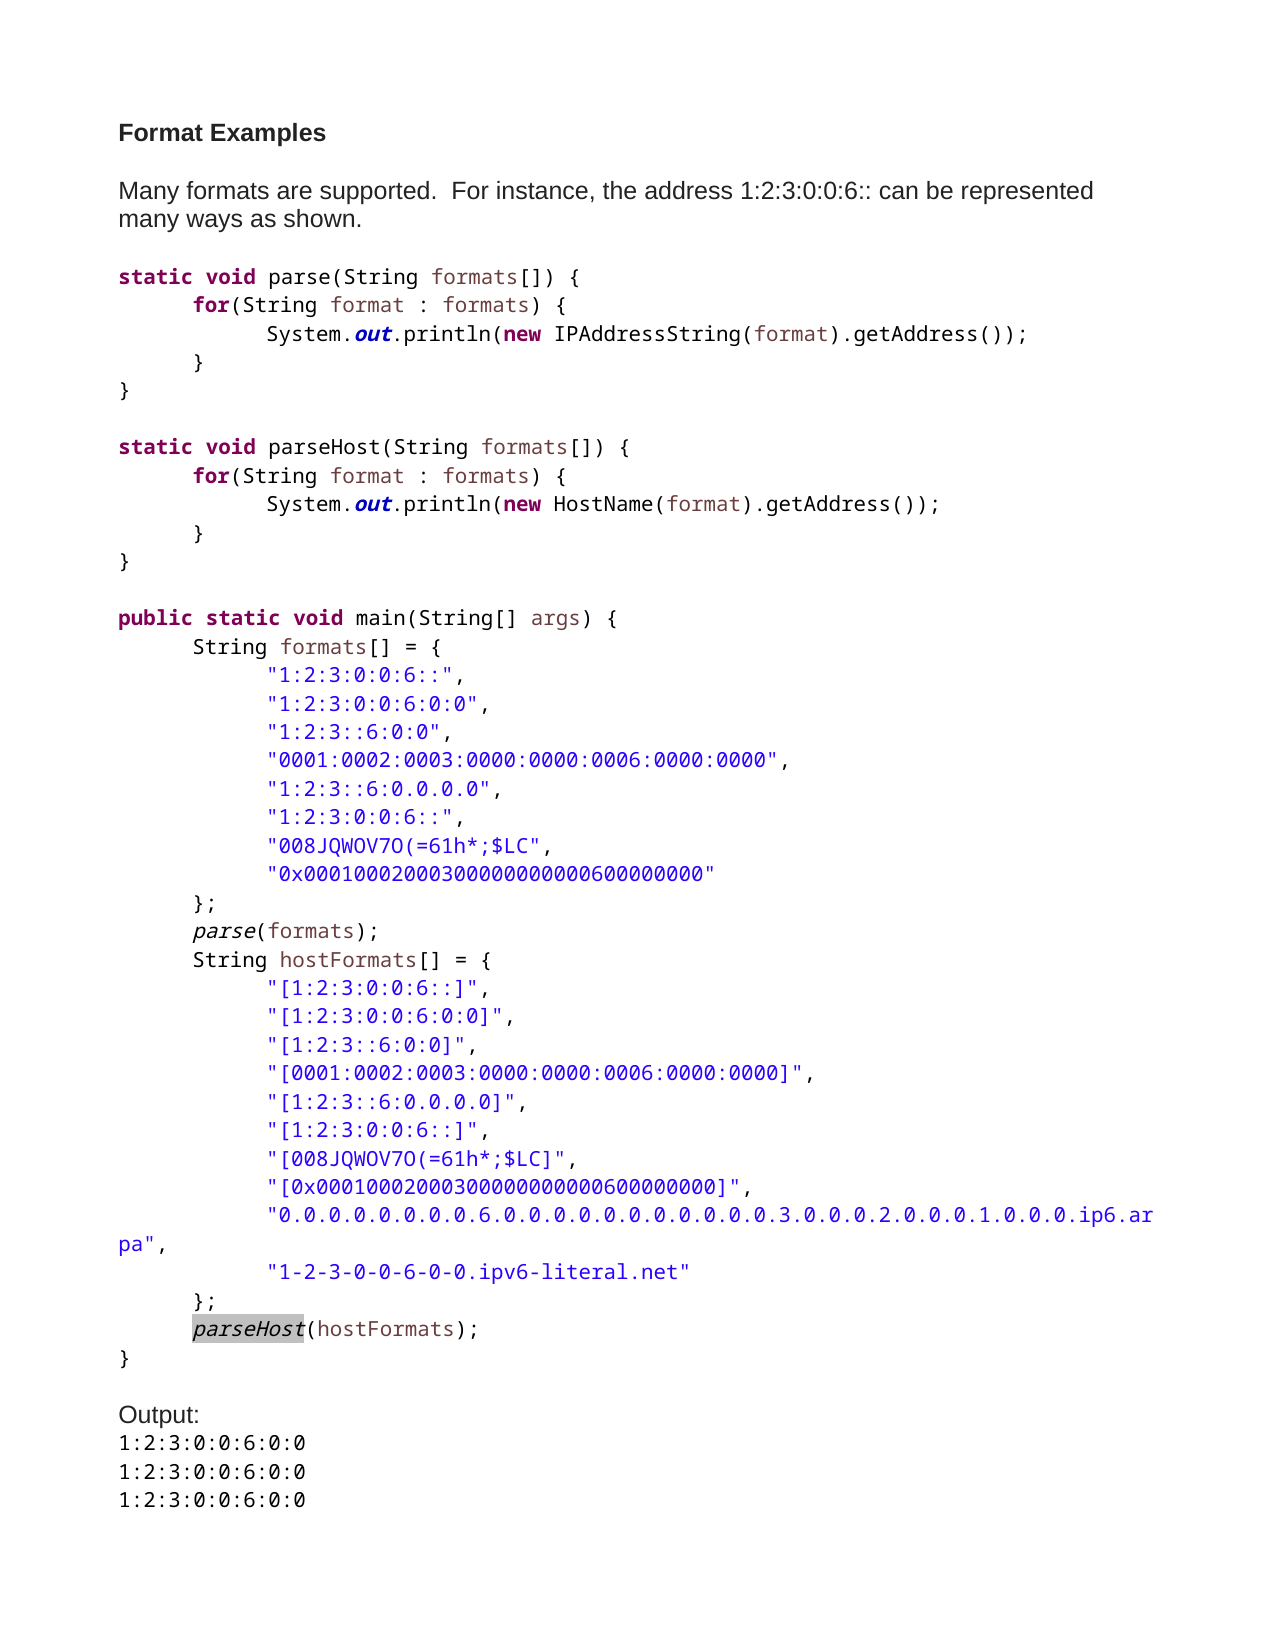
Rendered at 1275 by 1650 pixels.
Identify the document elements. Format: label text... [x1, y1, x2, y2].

text "1-2-3-0-0-6-0-0.ipv6-literal.net" [118, 1257, 1157, 1286]
text "1:2:3:0:0:6::", [118, 660, 1157, 689]
text Format Examples [118, 118, 1157, 147]
text "1:2:3:0:0:6:0:0", [118, 689, 1157, 717]
text parse(formats); [118, 916, 1157, 945]
text Many formats are supported. For instance, the address 1:2:3:0:0:6:: can be represented many ways as shown. [118, 176, 1157, 233]
text static void parse(String formats[]) { [118, 262, 1157, 290]
text String formats[] = { [118, 632, 1157, 660]
text "1:2:3:0:0:6::", [118, 802, 1157, 831]
text 1:2:3:0:0:6:0:0 [118, 1485, 1157, 1514]
text } [118, 546, 1157, 575]
text String hostFormats[] = { [118, 945, 1157, 973]
text }; [118, 1286, 1157, 1314]
text Output: [118, 1400, 1157, 1428]
text "[1:2:3::6:0:0]", [118, 1030, 1157, 1058]
text } [118, 1343, 1157, 1371]
text System.out.println(new HostName(format).getAddress()); [118, 489, 1157, 518]
text public static void main(String[] args) { [118, 603, 1157, 632]
text "[1:2:3:0:0:6:0:0]", [118, 1002, 1157, 1030]
text parseHost(hostFormats); [118, 1314, 1157, 1343]
text static void parseHost(String formats[]) { [118, 432, 1157, 461]
text "0x00010002000300000000000600000000" [118, 859, 1157, 888]
text "0.0.0.0.0.0.0.0.6.0.0.0.0.0.0.0.0.0.0.0.3.0.0.0.2.0.0.0.1.0.0.0.ip6.arpa", [118, 1201, 1157, 1257]
text }; [118, 888, 1157, 916]
text for(String format : formats) { [118, 290, 1157, 319]
text "[0001:0002:0003:0000:0000:0006:0000:0000]", [118, 1058, 1157, 1087]
text } [118, 518, 1157, 546]
text } [118, 347, 1157, 376]
text "1:2:3::6:0.0.0.0", [118, 774, 1157, 802]
text "0001:0002:0003:0000:0000:0006:0000:0000", [118, 746, 1157, 774]
text "008JQWOV7O(=61h*;$LC", [118, 831, 1157, 859]
text "[008JQWOV7O(=61h*;$LC]", [118, 1144, 1157, 1172]
text } [118, 376, 1157, 404]
text 1:2:3:0:0:6:0:0 [118, 1428, 1157, 1457]
text "[1:2:3:0:0:6::]", [192, 973, 1157, 1002]
text for(String format : formats) { [118, 461, 1157, 489]
text "[0x00010002000300000000000600000000]", [118, 1172, 1157, 1201]
text "[1:2:3::6:0.0.0.0]", [118, 1087, 1157, 1115]
text "1:2:3::6:0:0", [118, 717, 1157, 746]
text "[1:2:3:0:0:6::]", [118, 1115, 1157, 1144]
text 1:2:3:0:0:6:0:0 [118, 1457, 1157, 1485]
text System.out.println(new IPAddressString(format).getAddress()); [118, 319, 1157, 347]
